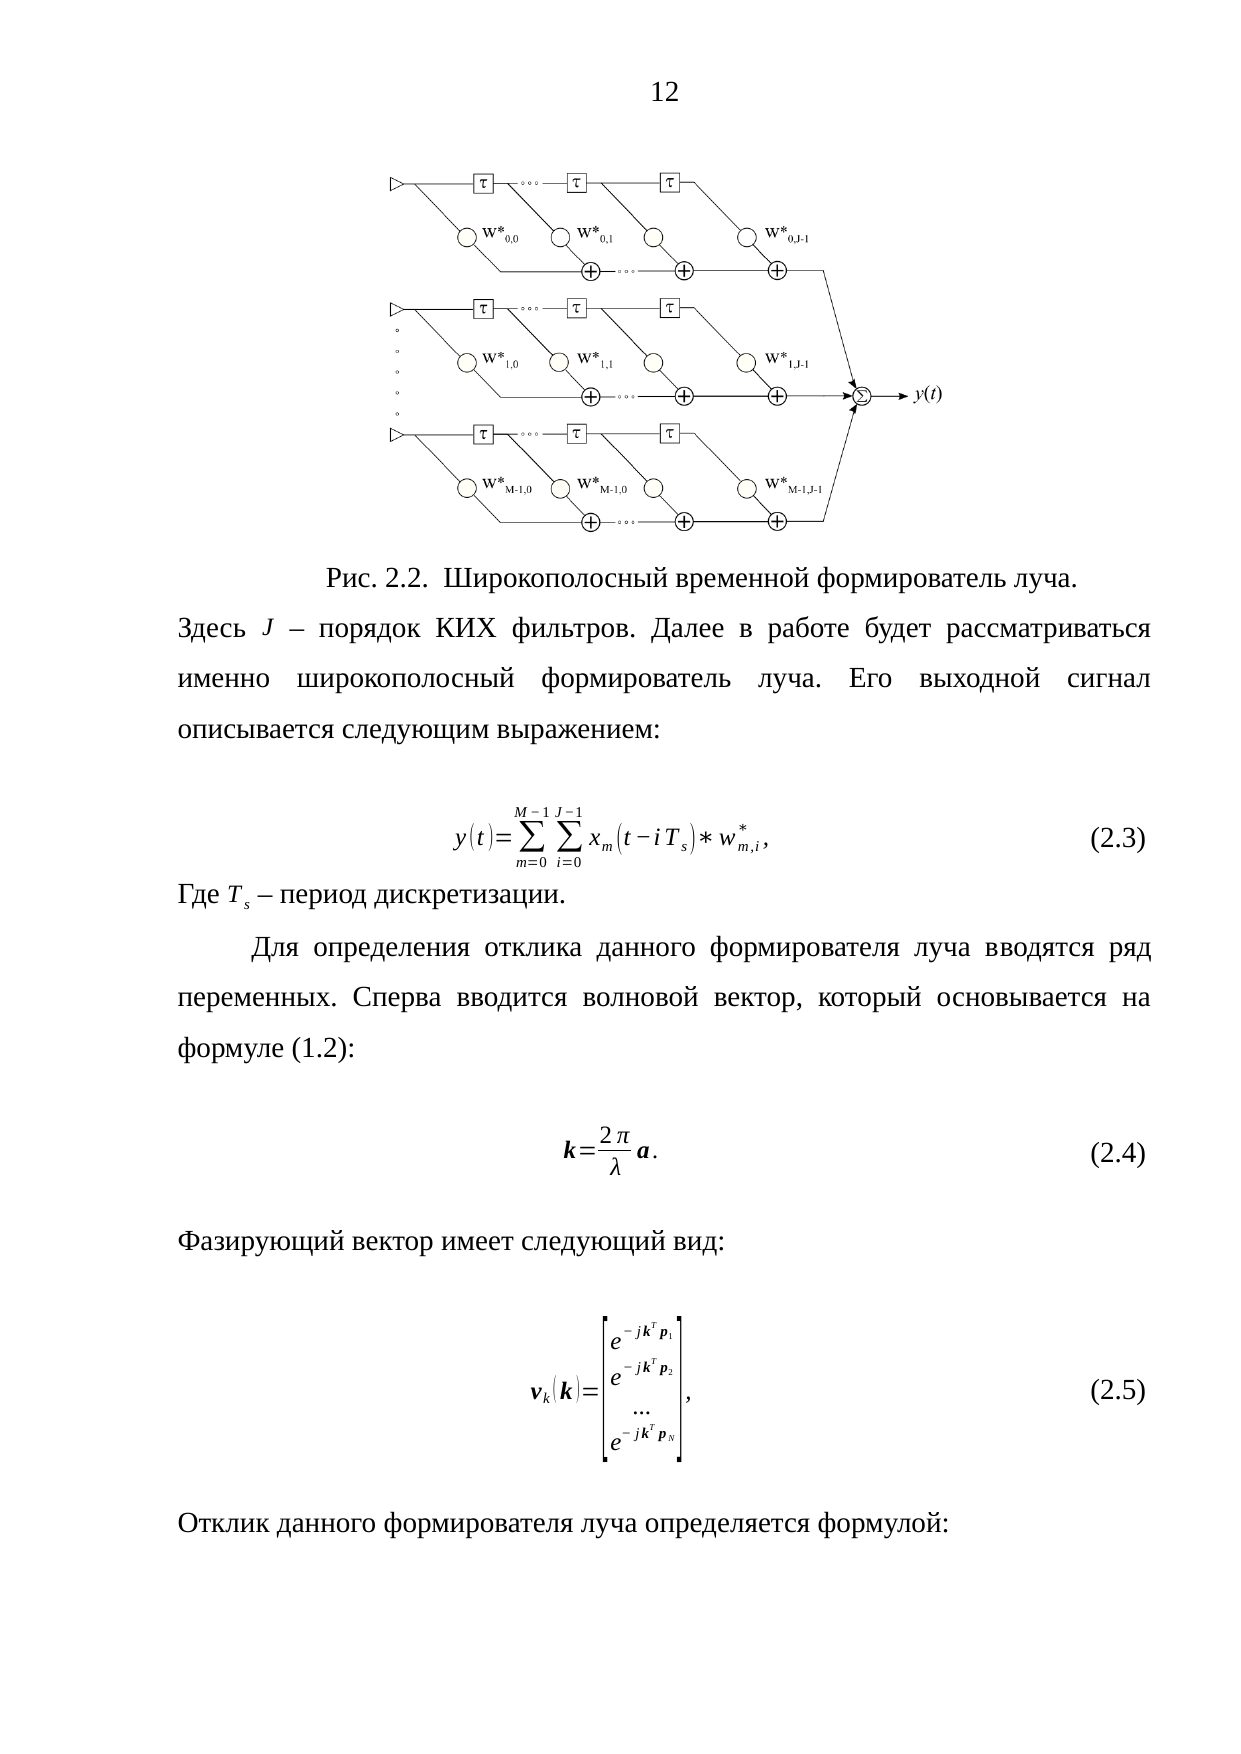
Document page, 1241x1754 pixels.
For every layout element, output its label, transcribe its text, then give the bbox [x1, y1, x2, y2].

picture [380, 164, 949, 544]
table_header (2.5) [1043, 1309, 1152, 1469]
table_header [177, 1116, 1043, 1187]
text Для определения отклика данного формирователя луча вводятся ряд переменных. Сперва вводится волновой вектор, который основывается на формуле (1.2): [177, 929, 1152, 1063]
text Отклик данного формирователя луча определяется формулой: [177, 1505, 1152, 1539]
table_header (2.3) [1043, 797, 1152, 876]
table_header [177, 1309, 1043, 1469]
text Здесь – порядок КИХ фильтров. Далее в работе будет рассматриваться именно широкополосный формирователь луча. Его выходной сигнал описывается следующим выражением: [177, 610, 1152, 744]
table_header [177, 797, 1043, 876]
table_header (2.4) [1043, 1116, 1152, 1187]
text Фазирующий вектор имеет следующий вид: [177, 1223, 1152, 1256]
text Где – период дискретизации. [177, 876, 1152, 912]
text Рис. 2.2. Широкополосный временной формирователь луча. [177, 148, 1152, 593]
